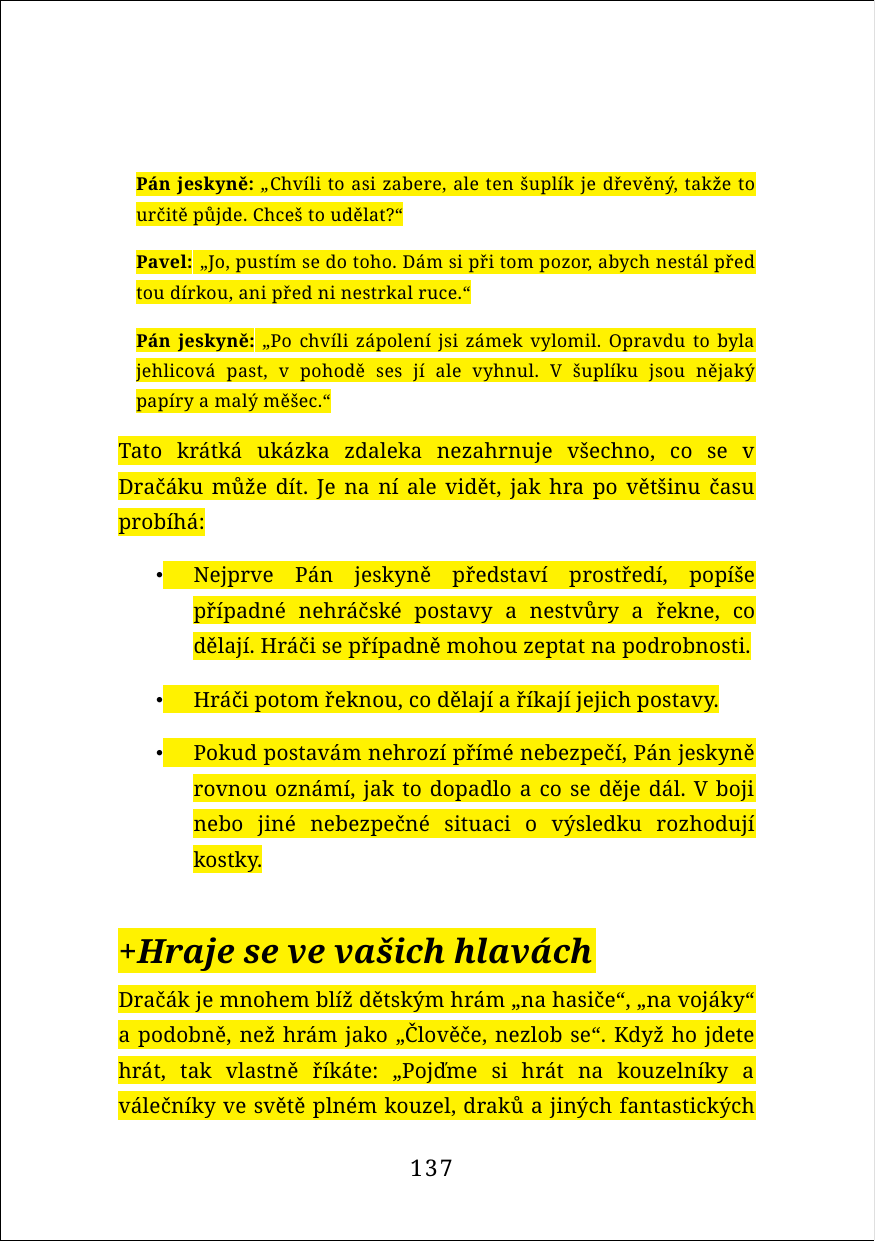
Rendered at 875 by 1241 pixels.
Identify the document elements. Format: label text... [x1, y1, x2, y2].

text Pavel: „Jo, pustím se do toho. Dám si při tom pozor, abych nestál před tou dírkou, ani před ni nestrkal ruce.“ [136, 250, 756, 304]
list Hráči potom řeknou, co dělají a říkají jejich postavy. [156, 685, 756, 713]
text Pán jeskyně: „Chvíli to asi zabere, ale ten šuplík je dřevěný, takže to určitě půjde. Chceš to udělat?“ [136, 172, 756, 226]
list Pokud postavám nehrozí přímé nebezpečí, Pán jeskyně rovnou oznámí, jak to dopadlo a co se děje dál. V boji nebo jiné nebezpečné situaci o výsledku rozhodují kostky. [156, 738, 756, 873]
text Dračák je mnohem blíž dětským hrám „na hasiče“, „na vojáky“ a podobně, než hrám jako „Člověče, nezlob se“. Když ho jdete hrát, tak vlastně říkáte: „Pojďme si hrát na kouzelníky a válečníky ve světě plném kouzel, draků a jiných fantastických [118, 985, 756, 1120]
text Tato krátká ukázka zdaleka nezahrnuje všechno, co se v Dračáku může dít. Je na ní ale vidět, jak hra po většinu času probíhá: [118, 436, 756, 536]
text Pán jeskyně: „Po chvíli zápolení jsi zámek vylomil. Opravdu to byla jehlicová past, v pohodě ses jí ale vyhnul. V šuplíku jsou nějaký papíry a malý měšec.“ [136, 328, 756, 413]
subtitle +Hraje se ve vašich hlavách [118, 927, 756, 973]
list Nejprve Pán jeskyně představí prostředí, popíše případné nehráčské postavy a nestvůry a řekne, co dělají. Hráči se případně mohou zeptat na podrobnosti. [156, 561, 756, 660]
